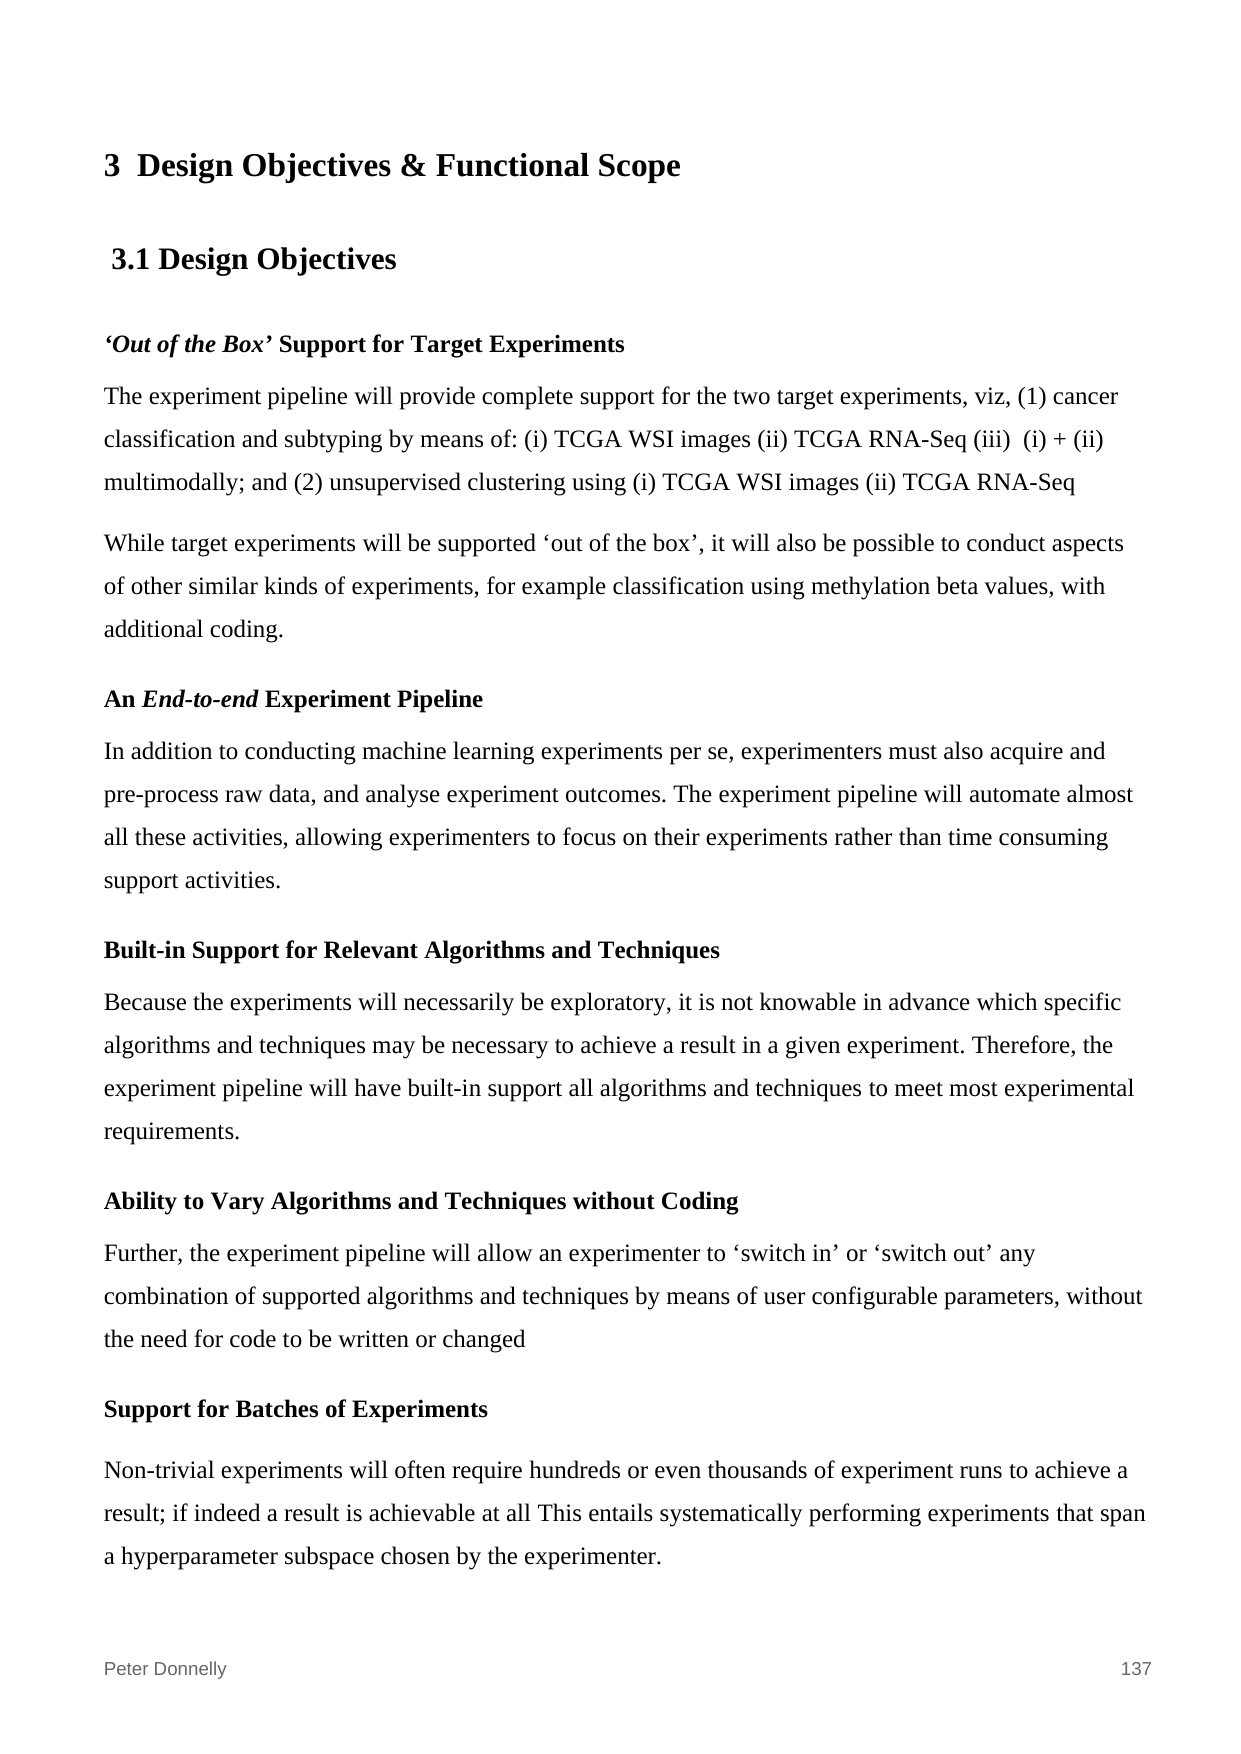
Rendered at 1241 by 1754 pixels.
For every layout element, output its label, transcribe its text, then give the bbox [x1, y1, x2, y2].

text Non-trivial experiments will often require hundreds or even thousands of experiment runs to achieve a result; if indeed a result is achievable at all This entails systematically performing experiments that span a hyperparameter subspace chosen by the experimenter. [103, 1455, 1146, 1570]
text The experiment pipeline will provide complete support for the two target experiments, viz, (1) cancer classification and subtyping by means of: (i) TCGA WSI images (ii) TCGA RNA-Seq (iii) (i) + (ii) multimodally; and (2) unsupervised clustering using (i) TCGA WSI images (ii) TCGA RNA-Seq [103, 381, 1146, 496]
text In addition to conducting machine learning experiments per se, experimenters must also acquire and pre-process raw data, and analyse experiment outcomes. The experiment pipeline will automate almost all these activities, allowing experimenters to focus on their experiments rather than time consuming support activities. [103, 736, 1146, 894]
text Built-in Support for Relevant Algorithms and Techniques [103, 935, 1146, 964]
text Further, the experiment pipeline will allow an experimenter to ‘switch in’ or ‘switch out’ any combination of supported algorithms and techniques by means of user configurable parameters, without the need for code to be written or changed [103, 1238, 1146, 1353]
text Because the experiments will necessarily be exploratory, it is not knowable in advance which specific algorithms and techniques may be necessary to achieve a result in a given experiment. Therefore, the experiment pipeline will have built-in support all algorithms and techniques to meet most experimental requirements. [103, 987, 1146, 1145]
subtitle Design Objectives & Functional Scope [103, 145, 1146, 183]
text While target experiments will be supported ‘out of the box’, it will also be possible to conduct aspects of other similar kinds of experiments, for example classification using methylation beta values, with additional coding. [103, 528, 1146, 643]
text An End-to-end Experiment Pipeline [103, 684, 1146, 713]
text Ability to Vary Algorithms and Techniques without Coding [103, 1186, 1146, 1215]
text Support for Batches of Experiments [103, 1394, 1146, 1423]
subtitle Design Objectives [103, 240, 1146, 276]
text ‘Out of the Box’ Support for Target Experiments [103, 329, 1146, 358]
